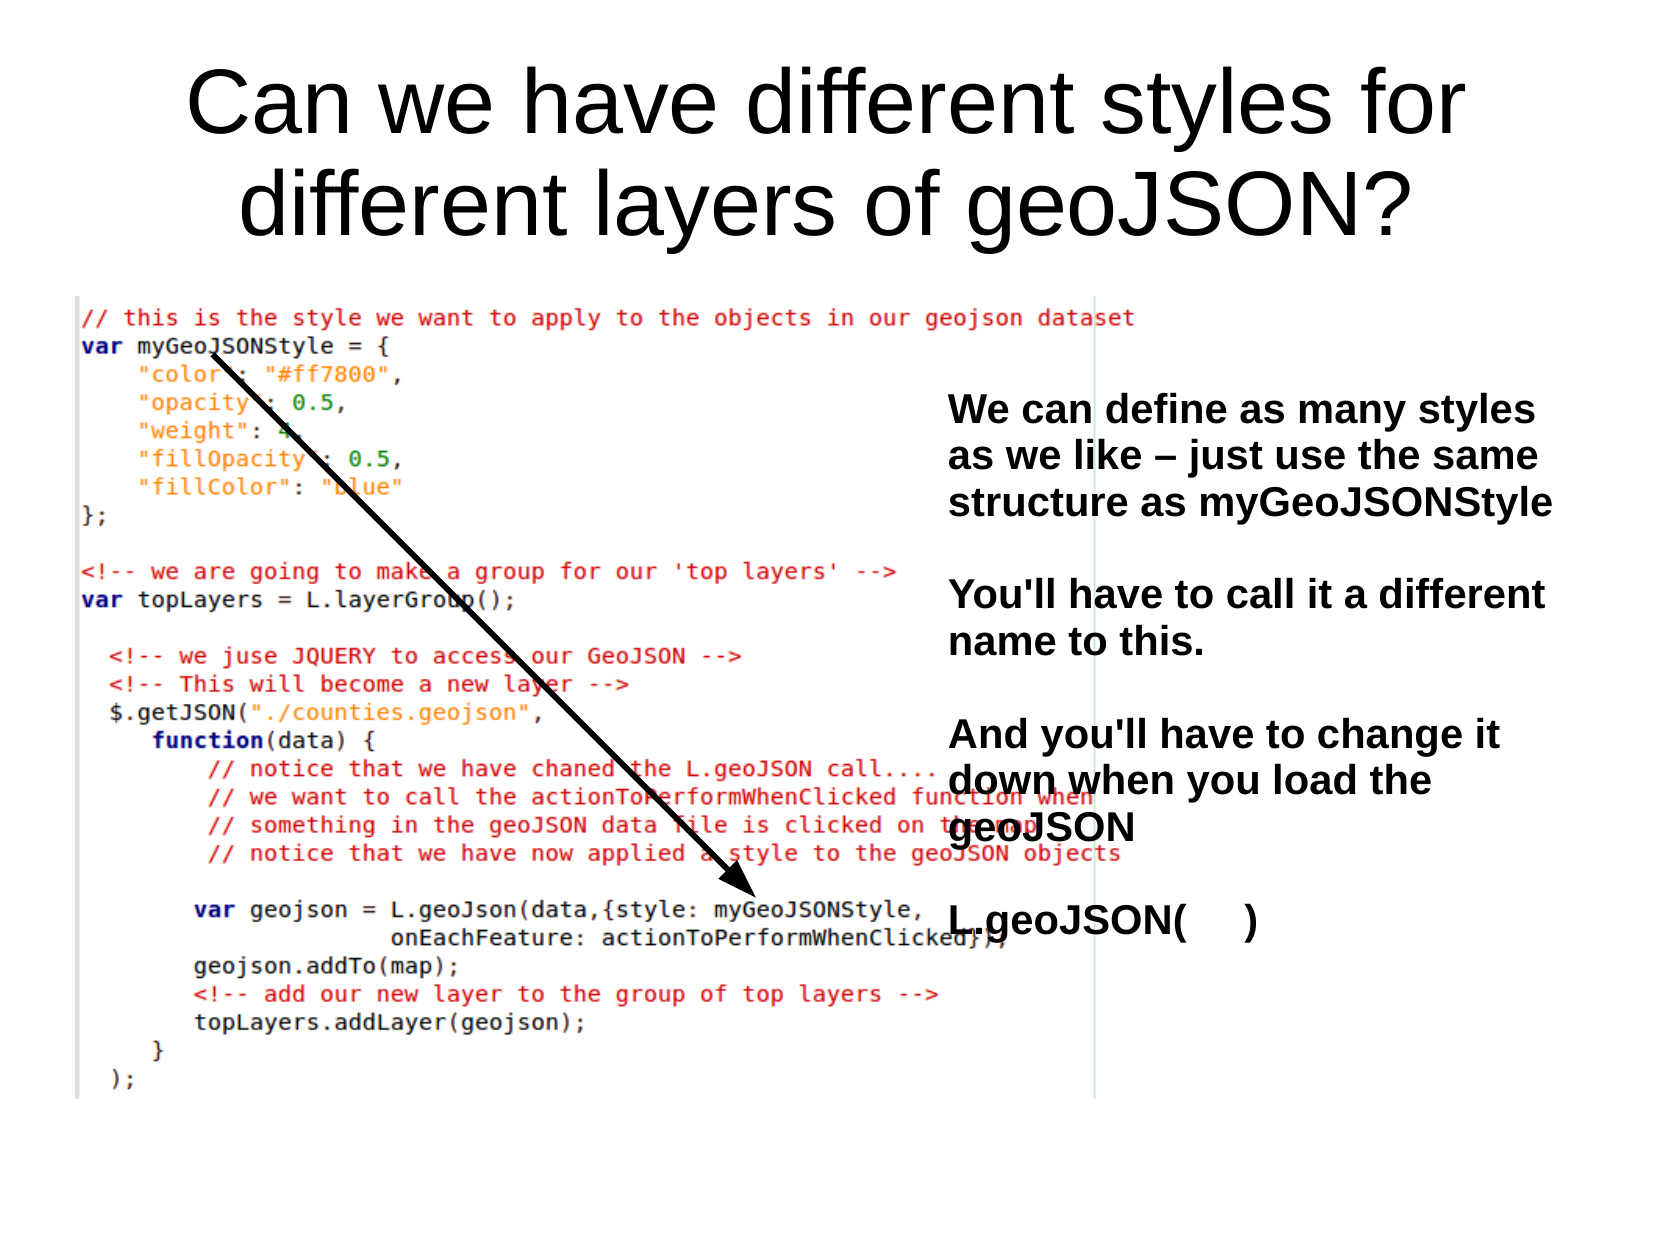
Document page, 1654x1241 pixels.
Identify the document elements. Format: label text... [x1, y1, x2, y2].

text_box We can define as many styles as we like – just use the same structure as myGeoJSONStyle You'll have to call it a different name to this. And you'll have to change it down when you load the geoJSON L.geoJSON( ) [933, 377, 1583, 957]
picture [75, 296, 1252, 1099]
title Can we have different styles for different layers of geoJSON? [82, 49, 1571, 257]
